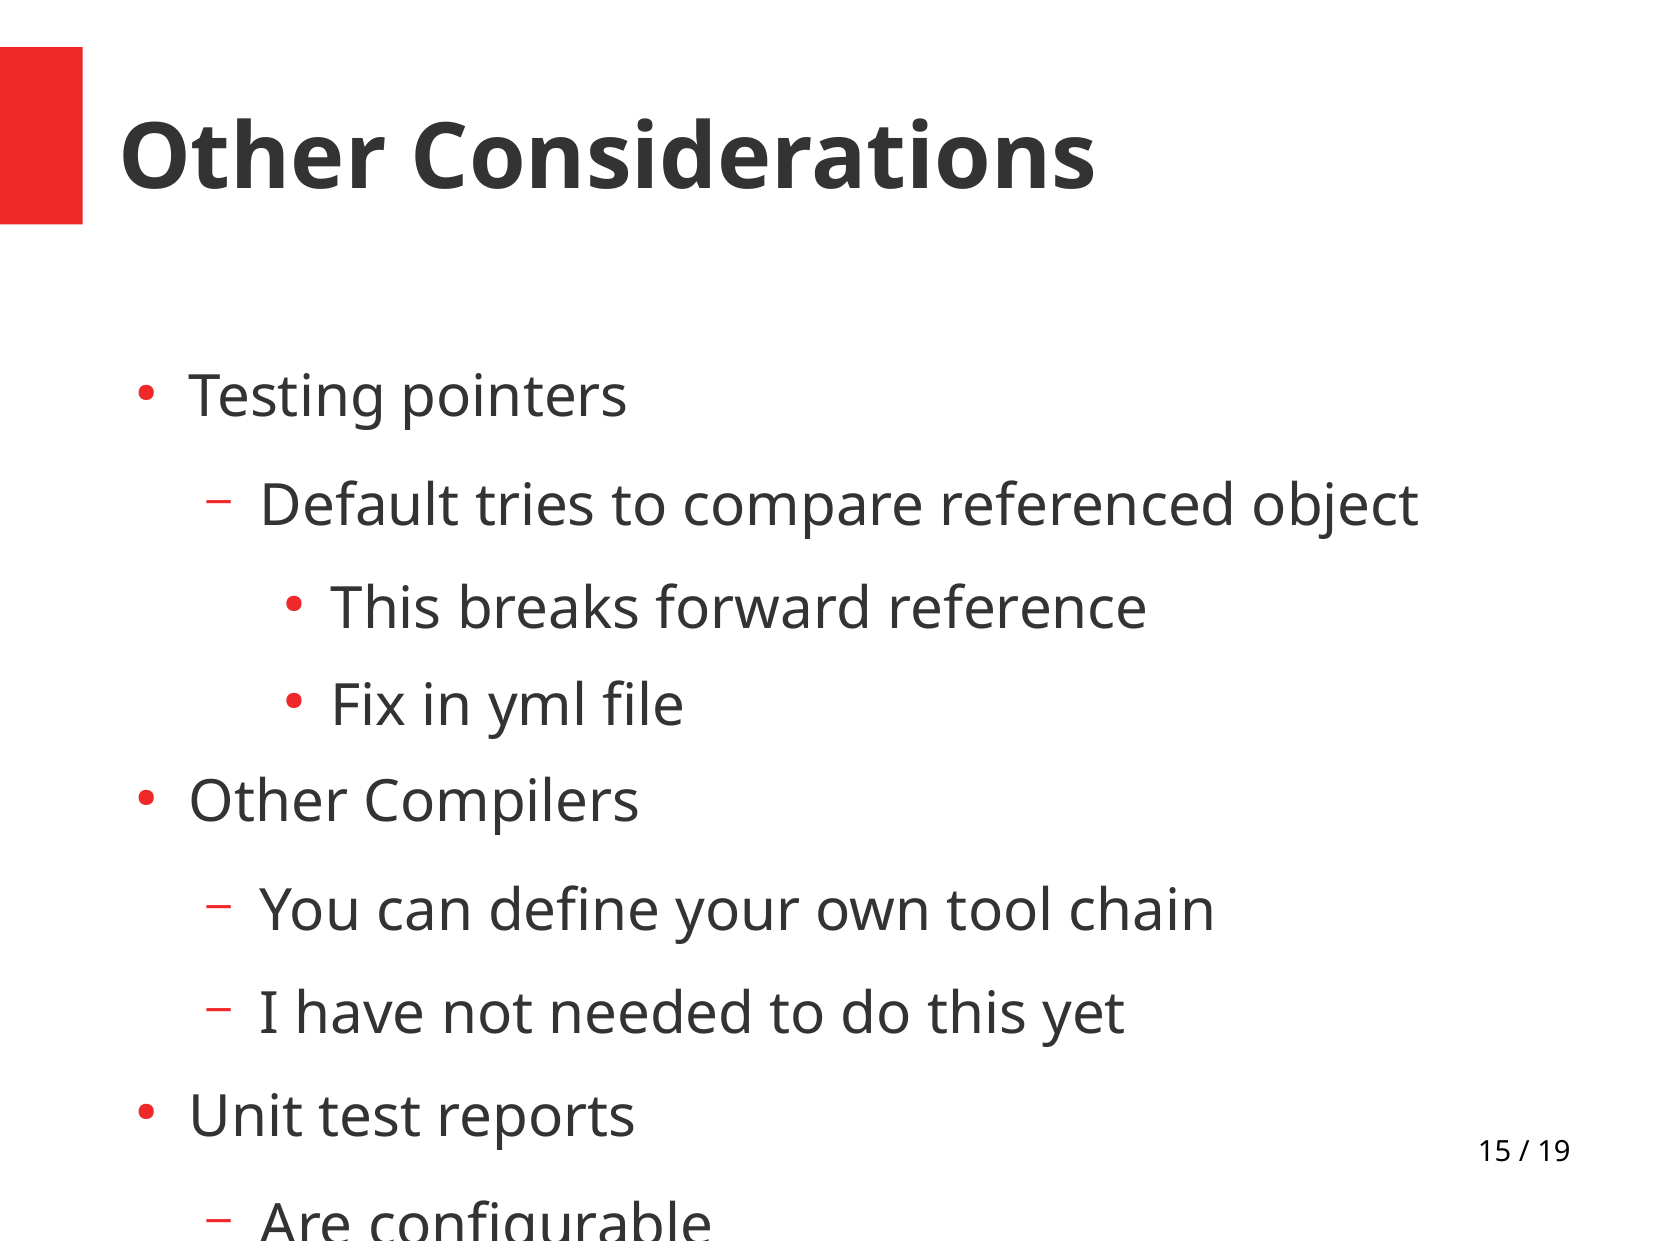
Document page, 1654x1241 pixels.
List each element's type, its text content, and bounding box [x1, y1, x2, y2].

title Other Considerations [118, 49, 1571, 257]
list Testing pointers Default tries to compare referenced object This breaks forward reference Fix in yml file Other Compilers You can define your own tool chain I have not needed to do this yet Unit test reports Are configurable [118, 354, 1536, 1074]
